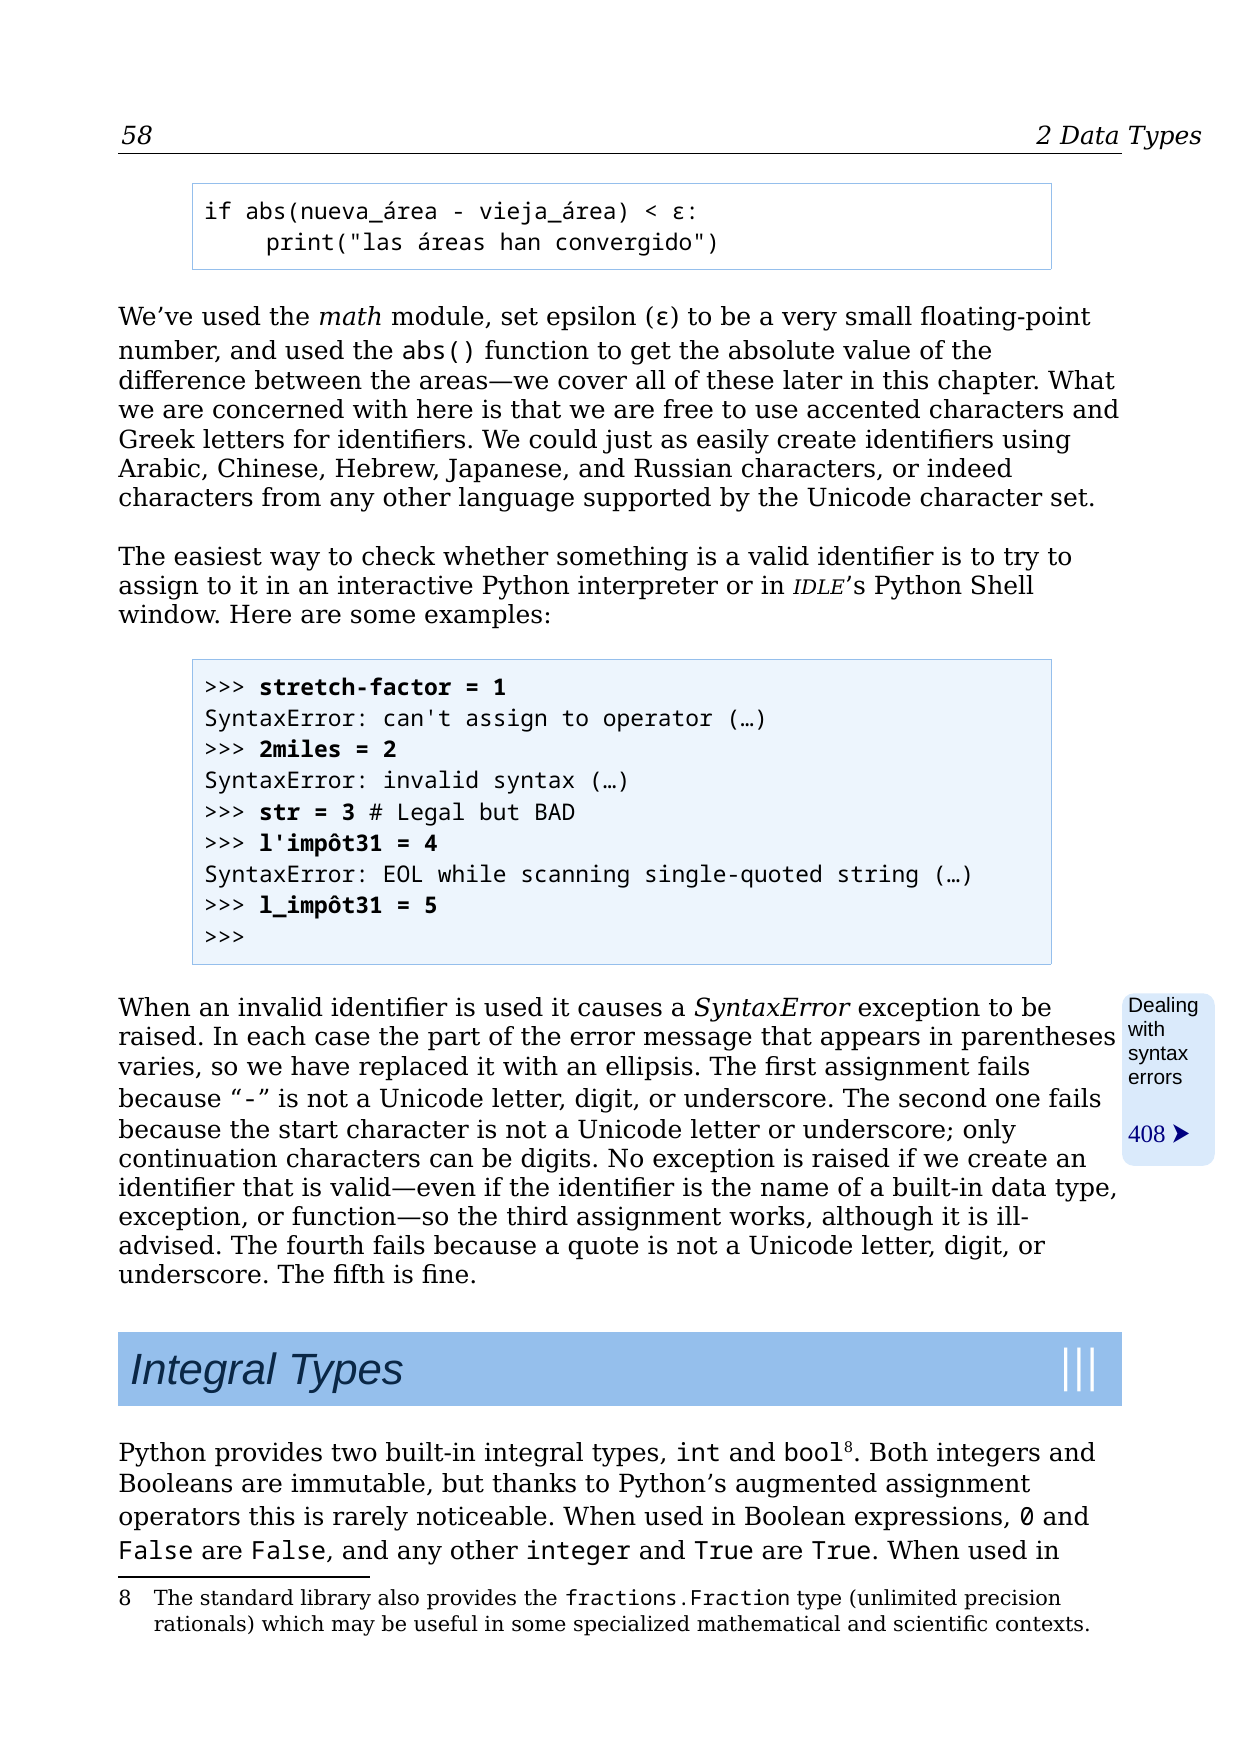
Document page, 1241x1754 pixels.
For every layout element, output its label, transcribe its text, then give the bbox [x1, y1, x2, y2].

text if abs(nueva_área - vieja_área) < ε: [193, 184, 1051, 214]
text SyntaxError: can't assign to operator (…) [193, 690, 1051, 721]
text We’ve used the math module, set epsilon (ε) to be a very small floating-point number, and used the abs() function to get the absolute value of the difference between the areas—we cover all of these later in this chapter. What we are concerned with here is that we are free to use accented characters and Greek letters for identifiers. We could just as easily create identifiers using Arabic, Chinese, Hebrew, Japanese, and Russian characters, or indeed characters from any other language supported by the Unicode character set. [118, 298, 1122, 512]
text >>> l'impôt31 = 4 [193, 815, 1051, 846]
text >>> l_impôt31 = 5 [193, 878, 1051, 909]
text >>> 2miles = 2 [193, 721, 1051, 753]
text ||| [1039, 1341, 1098, 1391]
text print("las áreas han convergido") [193, 214, 1051, 269]
text >>> stretch-factor = 1 [193, 660, 1051, 690]
text >>> str = 3 # Legal but BAD [193, 784, 1051, 815]
text The standard library also provides the fractions.Fraction type (unlimited precision rationals) which may be useful in some specialized mathematical and scientific contexts. [118, 1583, 1122, 1636]
text Python provides two built-in integral types, int and bool. Both integers and Booleans are immutable, but thanks to Python’s augmented assignment operators this is rarely noticeable. When used in Boolean expressions, 0 and False are False, and any other integer and True are True. When used in [118, 1435, 1122, 1566]
text The easiest way to check whether something is a valid identifier is to try to assign to it in an interactive Python interpreter or in idle’s Python Shell window. Here are some examples: [118, 542, 1122, 629]
text SyntaxError: EOL while scanning single-quoted string (…) [193, 846, 1051, 878]
text SyntaxError: invalid syntax (…) [193, 753, 1051, 784]
text When an invalid identifier is used it causes a SyntaxError exception to be raised. In each case the part of the error message that appears in parentheses varies, so we have replaced it with an ellipsis. The first assignment fails because “-” is not a Unicode letter, digit, or underscore. The second one fails because the start character is not a Unicode letter or underscore; only continuation characters can be digits. No exception is raised if we create an identifier that is valid—even if the identifier is the name of a built-in data type, exception, or function—so the third assignment works, although it is ill-advised. The fourth fails because a quote is not a Unicode letter, digit, or underscore. The fifth is fine. [118, 993, 1122, 1290]
text >>> [193, 909, 1051, 964]
subtitle Integral Types [118, 1332, 1122, 1406]
